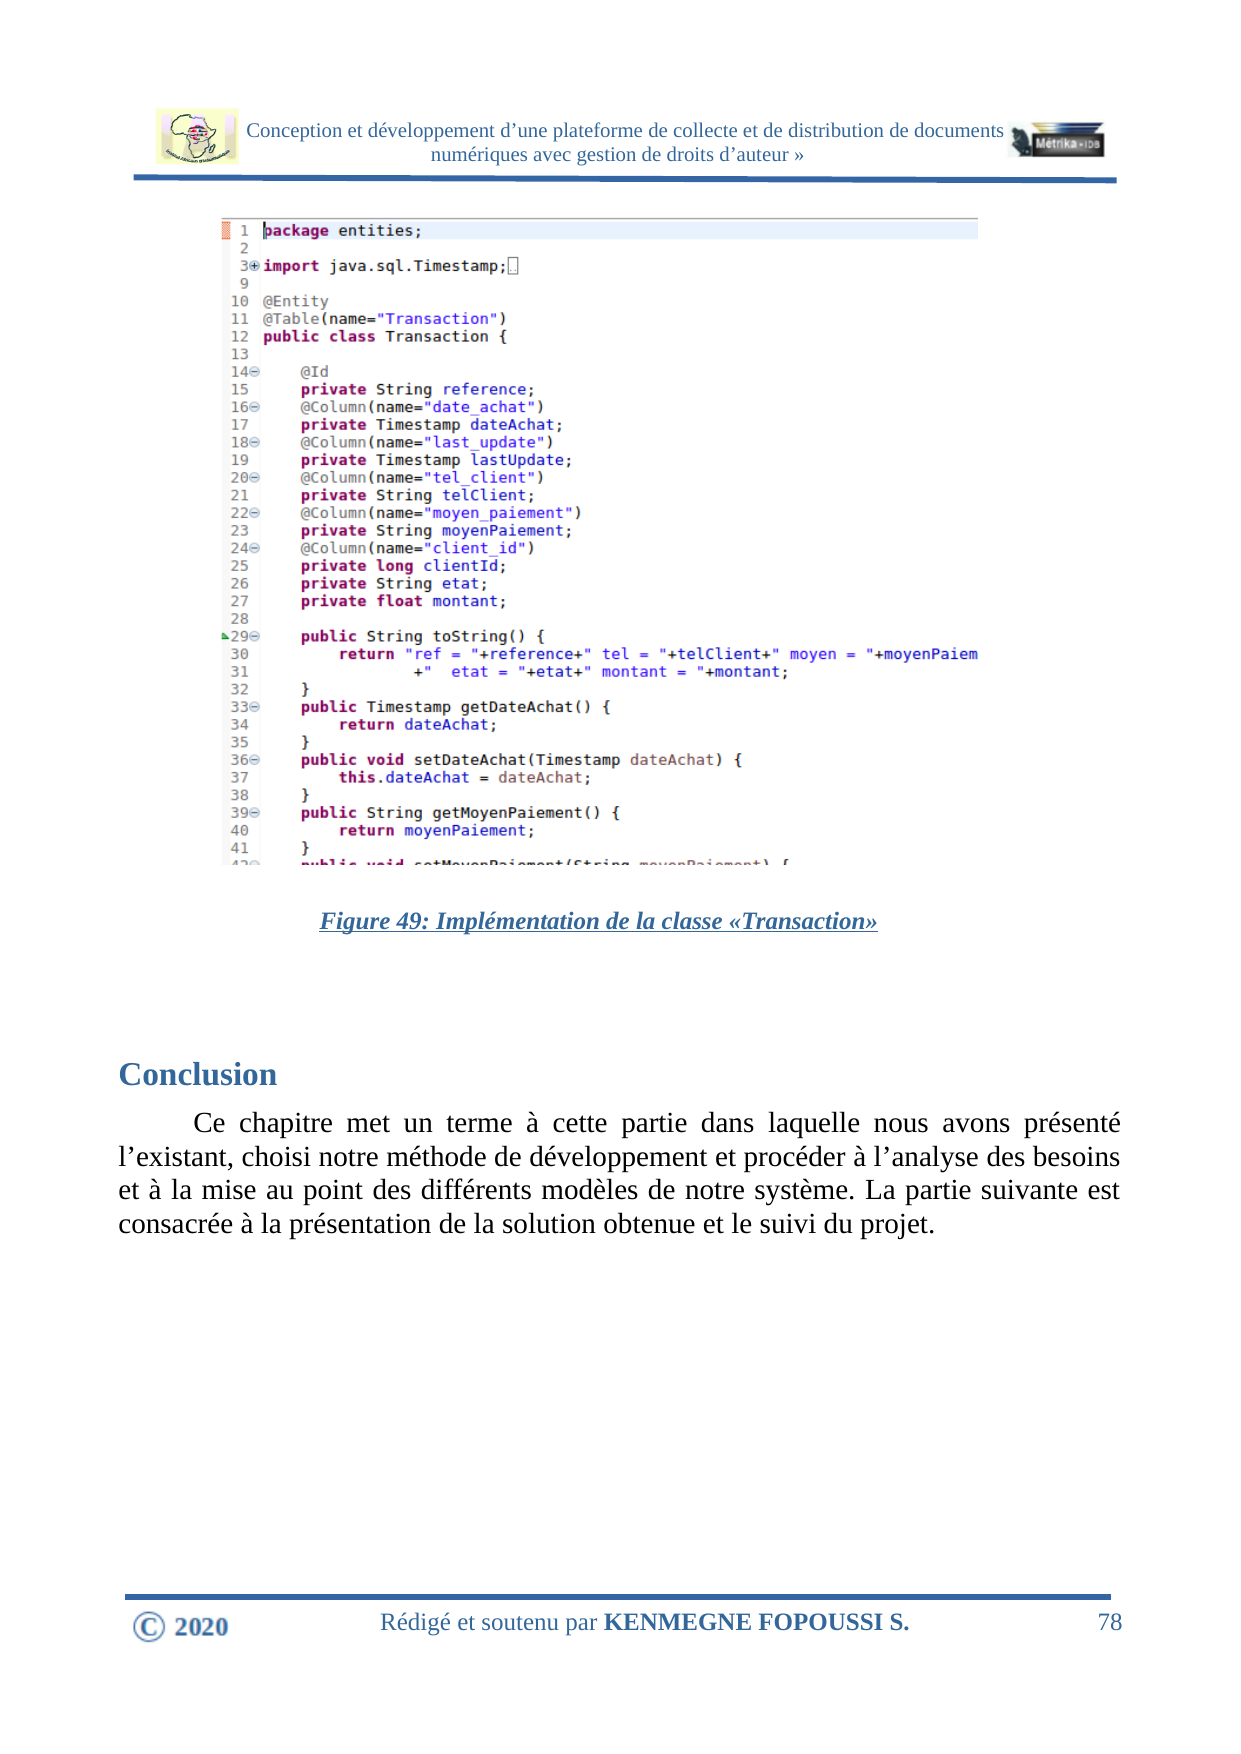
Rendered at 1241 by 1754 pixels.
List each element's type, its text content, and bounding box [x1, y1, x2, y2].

text Figure 49: Implémentation de la classe «Transaction» [222, 906, 978, 935]
picture [126, 1604, 231, 1647]
text Conclusion [118, 1054, 1122, 1093]
picture [221, 217, 978, 865]
picture [154, 107, 241, 166]
text Ce chapitre met un terme à cette partie dans laquelle nous avons présenté l’existant, choisi notre méthode de développement et procéder à l’analyse des besoins et à la mise au point des différents modèles de notre système. La partie suivante est consacrée à la présentation de la solution obtenue et le suivi du projet. [118, 1105, 1122, 1239]
picture [1003, 116, 1109, 160]
